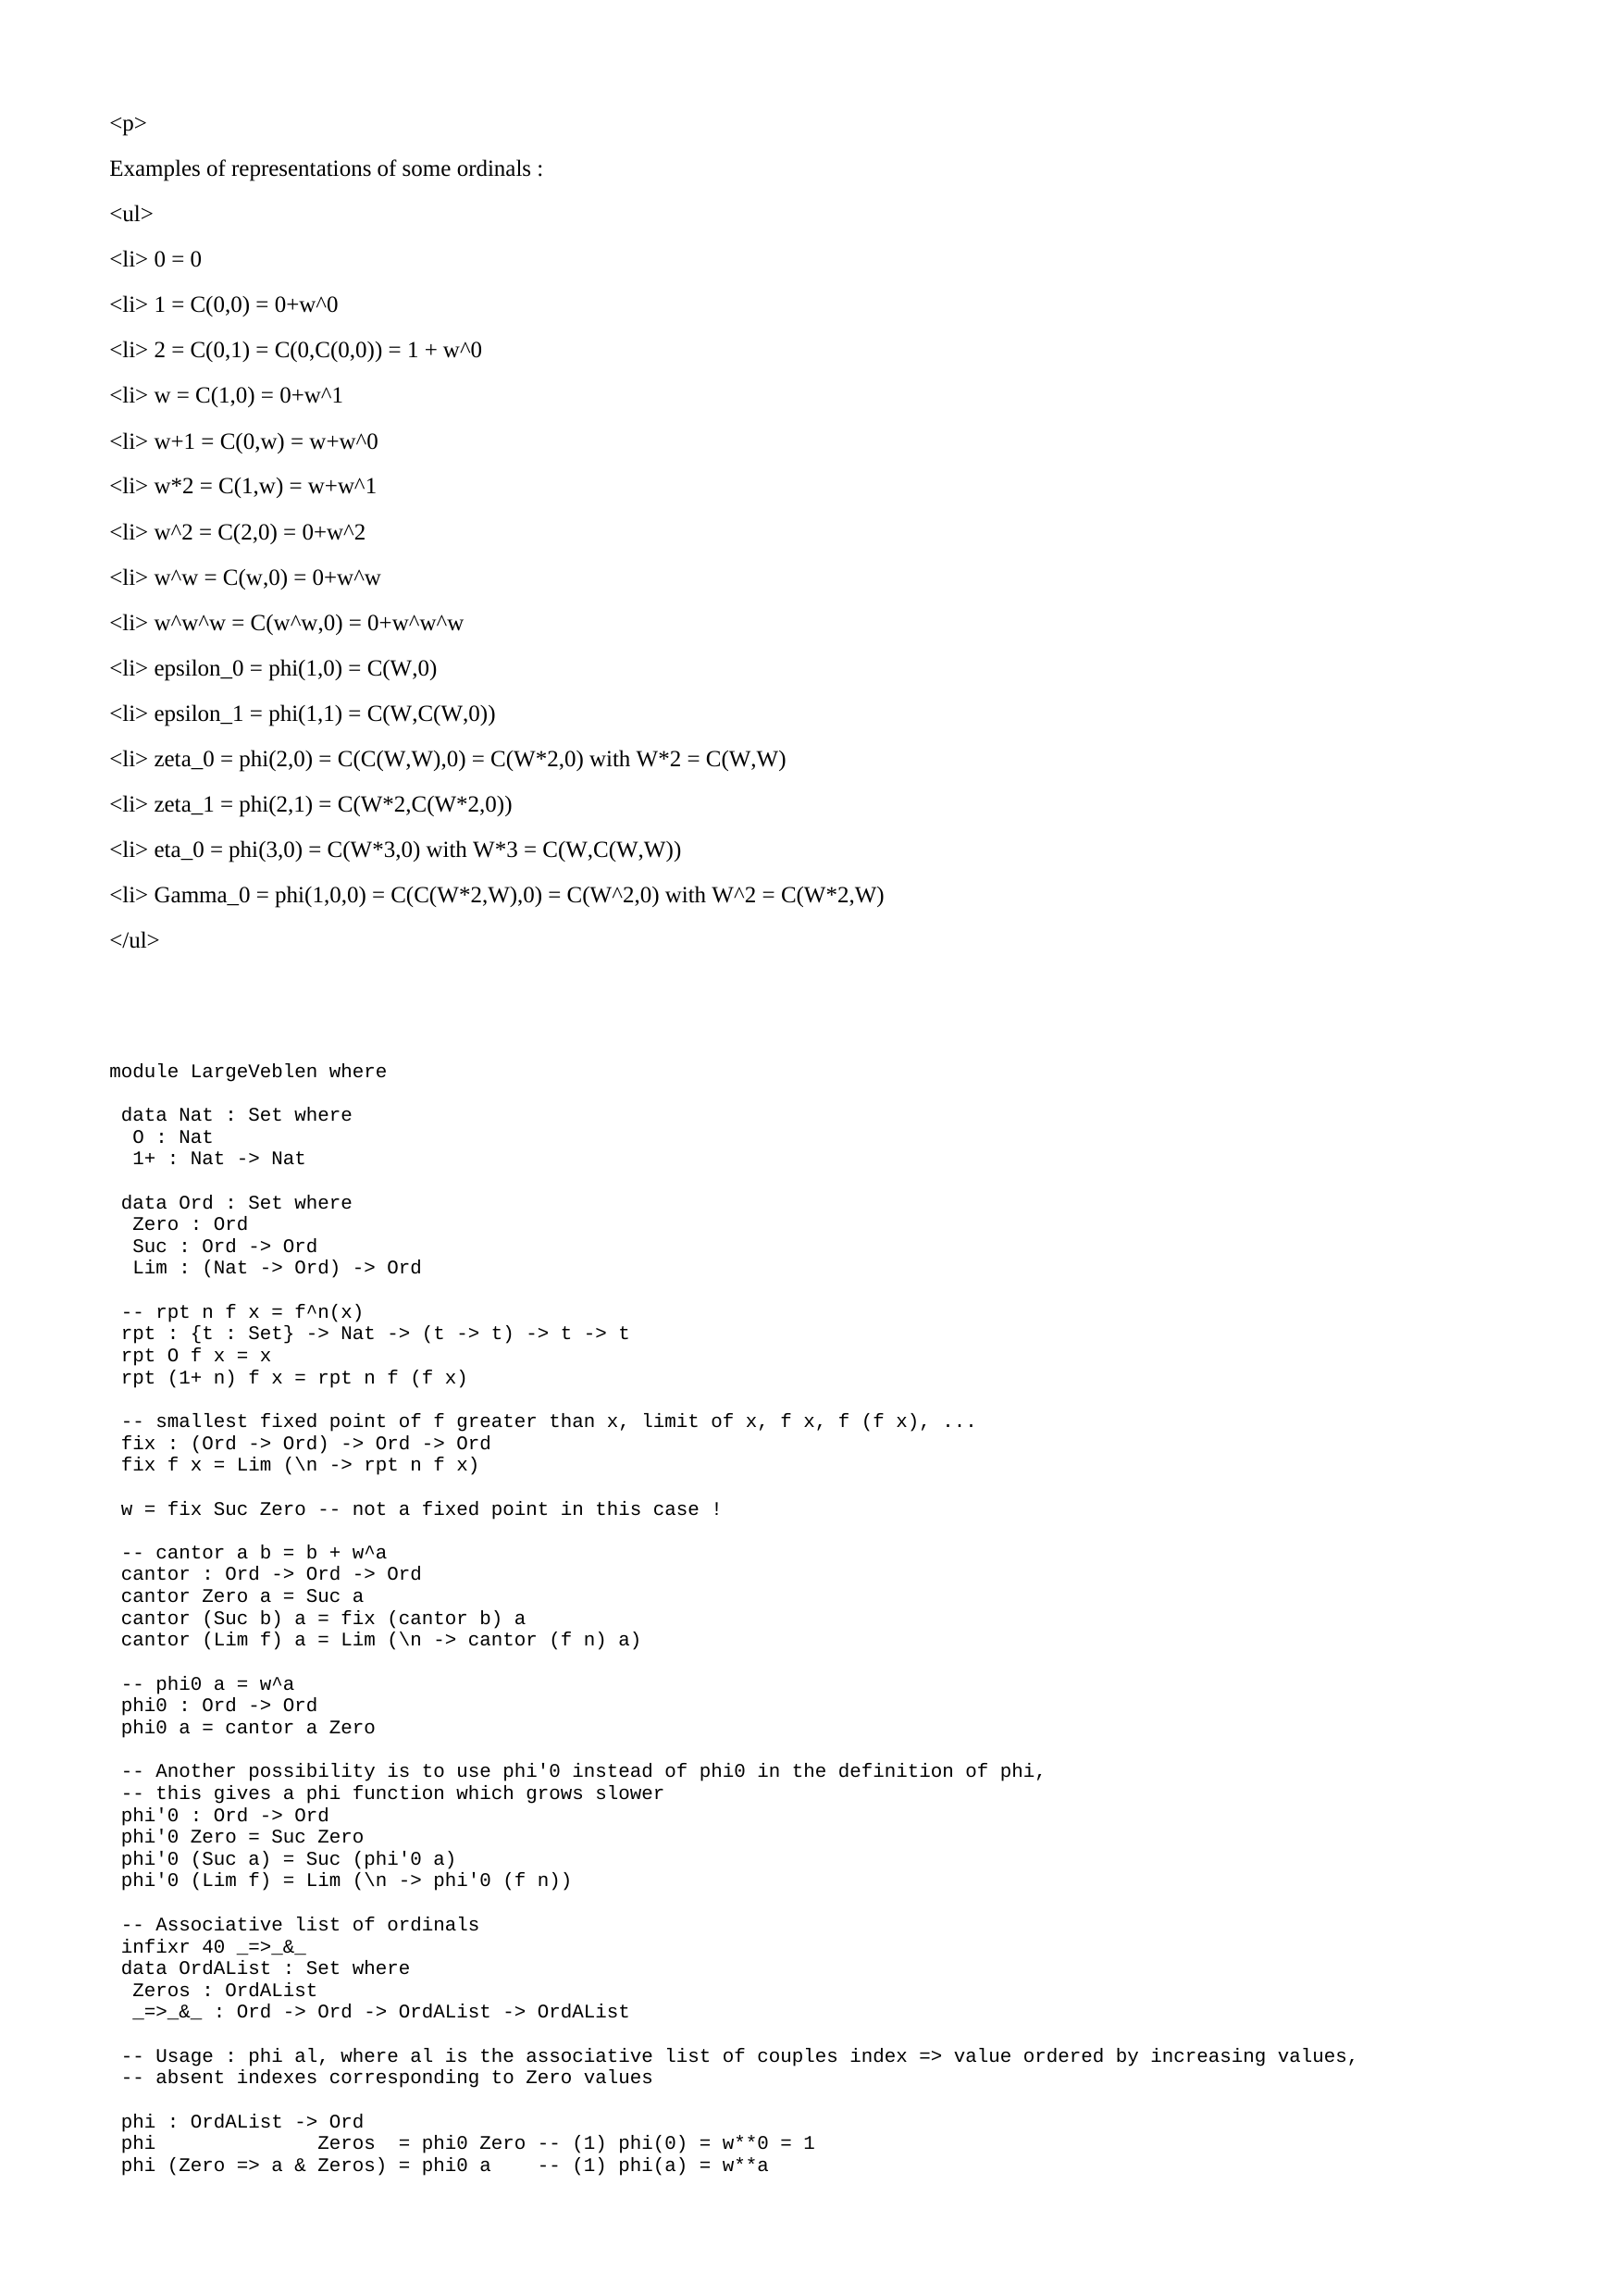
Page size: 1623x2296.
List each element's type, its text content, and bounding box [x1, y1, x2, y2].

text -- this gives a phi function which grows slower [109, 1783, 1514, 1806]
text <li> Gamma_0 = phi(1,0,0) = C(C(W*2,W),0) = C(W^2,0) with W^2 = C(W*2,W) [109, 881, 1514, 908]
text -- Associative list of ordinals [109, 1915, 1514, 1936]
text cantor Zero a = Suc a [109, 1586, 1514, 1608]
text -- Another possibility is to use phi'0 instead of phi0 in the definition of phi, [109, 1761, 1514, 1783]
text <li> w^w^w = C(w^w,0) = 0+w^w^w [109, 609, 1514, 636]
text module LargeVeblen where [109, 1061, 1514, 1083]
text -- Usage : phi al, where al is the associative list of couples index => value ordered by increasing values, [109, 2046, 1514, 2067]
text -- smallest fixed point of f greater than x, limit of x, f x, f (f x), ... [109, 1411, 1514, 1433]
text phi0 a = cantor a Zero [109, 1718, 1514, 1740]
text -- rpt n f x = f^n(x) [109, 1302, 1514, 1323]
text phi (Zero => a & Zeros) = phi0 a -- (1) phi(a) = w**a [109, 2155, 1514, 2178]
text <p> [109, 109, 1514, 136]
text <li> 0 = 0 [109, 245, 1514, 272]
text infixr 40 _=>_&_ [109, 1936, 1514, 1958]
text phi : OrdAList -> Ord [109, 2112, 1514, 2133]
text w = fix Suc Zero -- not a fixed point in this case ! [109, 1498, 1514, 1520]
text phi Zeros = phi0 Zero -- (1) phi(0) = w**0 = 1 [109, 2133, 1514, 2155]
text data Ord : Set where [109, 1192, 1514, 1214]
text rpt O f x = x [109, 1346, 1514, 1368]
text Examples of representations of some ordinals : [109, 155, 1514, 181]
text phi0 : Ord -> Ord [109, 1695, 1514, 1718]
text <li> w^2 = C(2,0) = 0+w^2 [109, 518, 1514, 544]
text <li> 1 = C(0,0) = 0+w^0 [109, 291, 1514, 317]
text phi'0 (Suc a) = Suc (phi'0 a) [109, 1849, 1514, 1871]
text data Nat : Set where [109, 1105, 1514, 1127]
text Zero : Ord [109, 1214, 1514, 1236]
text <li> zeta_1 = phi(2,1) = C(W*2,C(W*2,0)) [109, 790, 1514, 817]
text </ul> [109, 926, 1514, 953]
text <li> epsilon_1 = phi(1,1) = C(W,C(W,0)) [109, 700, 1514, 726]
text <li> w*2 = C(1,w) = w+w^1 [109, 473, 1514, 499]
text _=>_&_ : Ord -> Ord -> OrdAList -> OrdAList [109, 2002, 1514, 2024]
text cantor : Ord -> Ord -> Ord [109, 1565, 1514, 1586]
text rpt (1+ n) f x = rpt n f (f x) [109, 1368, 1514, 1389]
text O : Nat [109, 1127, 1514, 1148]
text <li> 2 = C(0,1) = C(0,C(0,0)) = 1 + w^0 [109, 336, 1514, 363]
text rpt : {t : Set} -> Nat -> (t -> t) -> t -> t [109, 1323, 1514, 1346]
text <ul> [109, 200, 1514, 227]
text phi'0 (Lim f) = Lim (\n -> phi'0 (f n)) [109, 1871, 1514, 1893]
text <li> epsilon_0 = phi(1,0) = C(W,0) [109, 654, 1514, 681]
text Lim : (Nat -> Ord) -> Ord [109, 1258, 1514, 1280]
text <li> w^w = C(w,0) = 0+w^w [109, 564, 1514, 590]
text -- phi0 a = w^a [109, 1674, 1514, 1695]
text <li> zeta_0 = phi(2,0) = C(C(W,W),0) = C(W*2,0) with W*2 = C(W,W) [109, 745, 1514, 772]
text fix f x = Lim (\n -> rpt n f x) [109, 1455, 1514, 1477]
text cantor (Lim f) a = Lim (\n -> cantor (f n) a) [109, 1630, 1514, 1652]
text phi'0 : Ord -> Ord [109, 1806, 1514, 1827]
text data OrdAList : Set where [109, 1958, 1514, 1980]
text <li> w = C(1,0) = 0+w^1 [109, 381, 1514, 408]
text <li> eta_0 = phi(3,0) = C(W*3,0) with W*3 = C(W,C(W,W)) [109, 836, 1514, 863]
text Suc : Ord -> Ord [109, 1236, 1514, 1258]
text phi'0 Zero = Suc Zero [109, 1827, 1514, 1849]
text -- absent indexes corresponding to Zero values [109, 2067, 1514, 2090]
text -- cantor a b = b + w^a [109, 1543, 1514, 1565]
text fix : (Ord -> Ord) -> Ord -> Ord [109, 1433, 1514, 1455]
text Zeros : OrdAList [109, 1980, 1514, 2002]
text 1+ : Nat -> Nat [109, 1148, 1514, 1171]
text <li> w+1 = C(0,w) = w+w^0 [109, 428, 1514, 453]
text cantor (Suc b) a = fix (cantor b) a [109, 1608, 1514, 1630]
